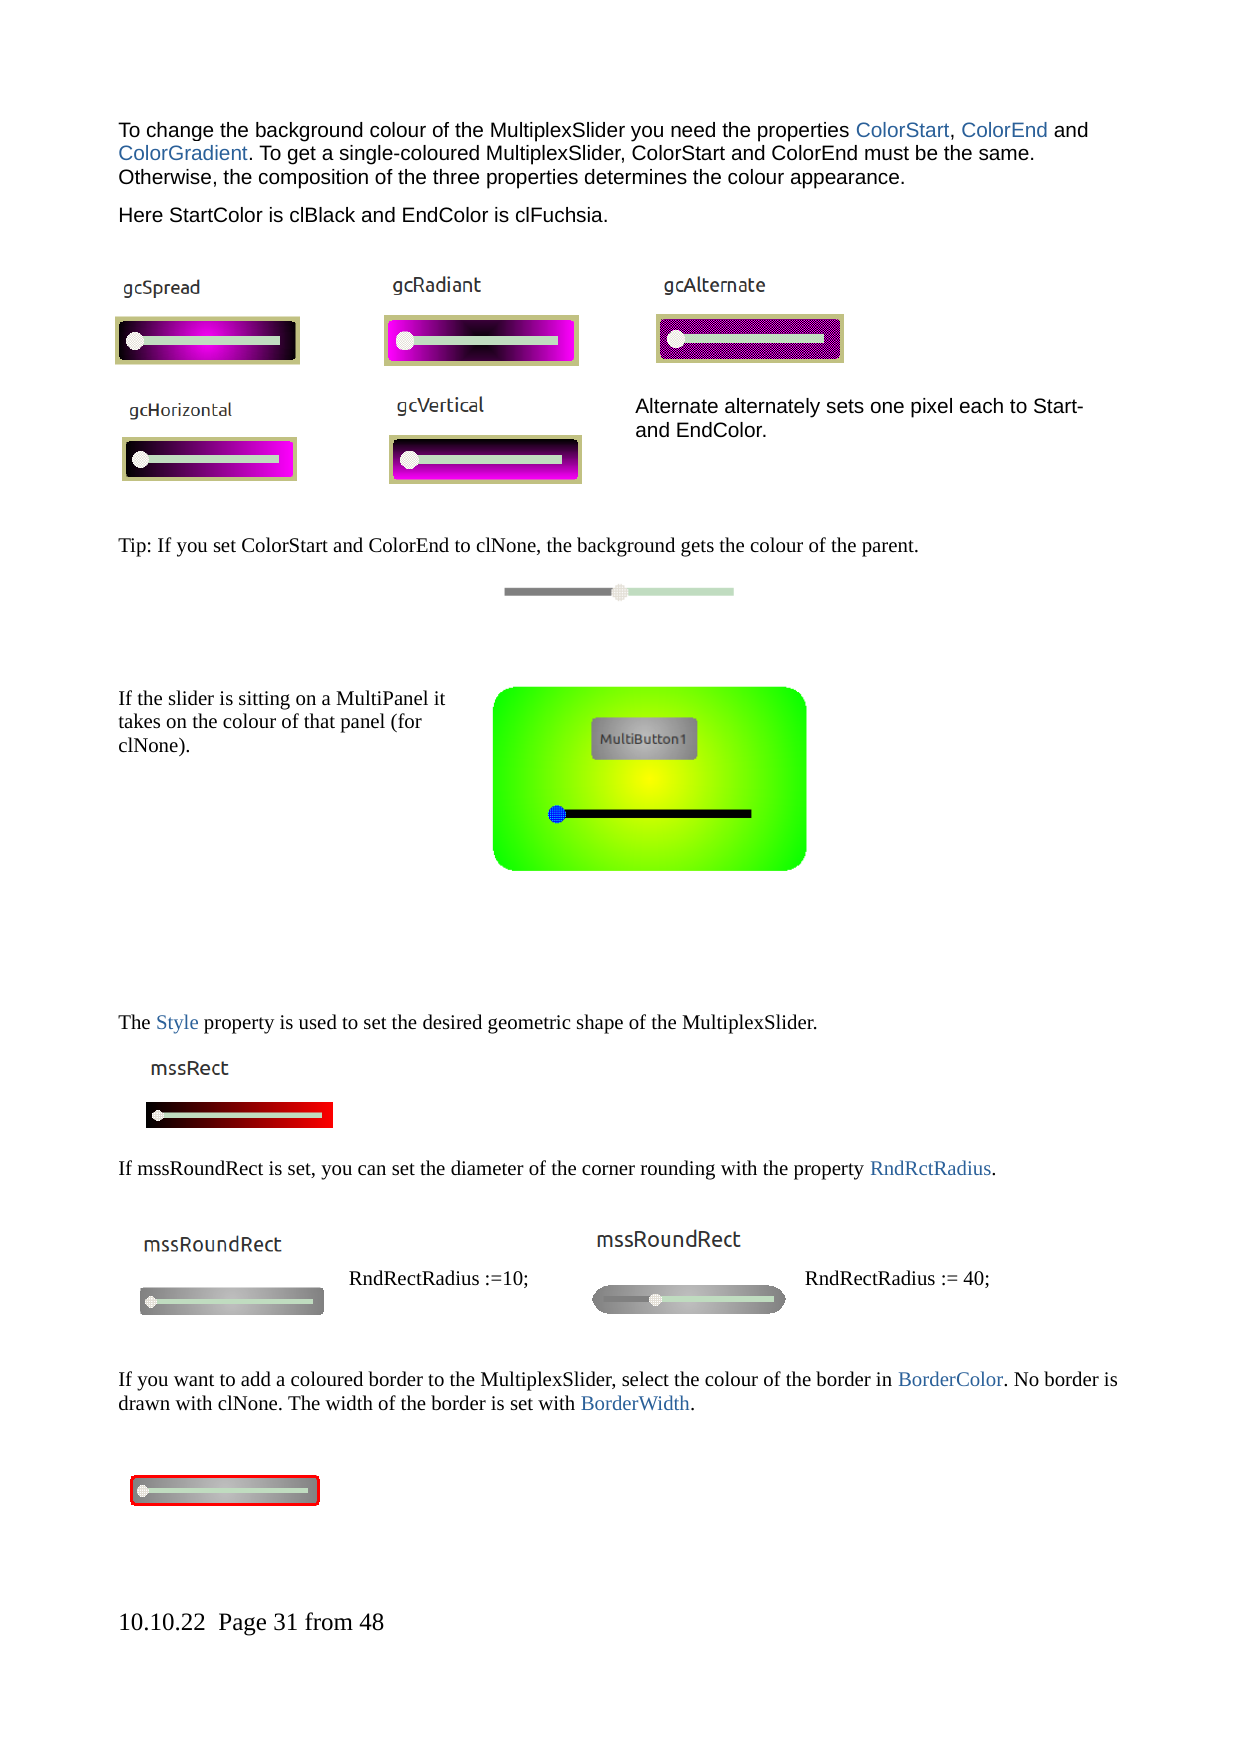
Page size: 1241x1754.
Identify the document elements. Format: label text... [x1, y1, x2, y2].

picture [102, 276, 307, 376]
picture [477, 673, 833, 890]
text If you want to add a coloured border to the MultiplexSlider, select the colour of the border in BorderColor. No border is drawn with clNone. The width of the border is set with BorderWidth. [118, 1368, 1122, 1415]
text RndRectRadius := 40; [791, 1271, 1122, 1289]
picture [110, 396, 309, 496]
text Here StartColor is clBlack and EndColor is clFuchsia. [118, 204, 1122, 227]
text Tip: If you set ColorStart and ColorEnd to clNone, the background gets the colour of the parent. [118, 533, 1122, 557]
text If mssRoundRect is set, you can set the diameter of the corner rounding with the property RndRctRadius. [118, 1156, 1122, 1180]
picture [117, 1227, 344, 1336]
text RndRectRadius :=10; [344, 1271, 572, 1289]
text Alternate alternately sets one pixel each to Start- and EndColor. [595, 395, 1122, 442]
picture [639, 272, 854, 374]
text To change the background colour of the MultiplexSlider you need the properties ColorStart, ColorEnd and ColorGradient. To get a single-coloured MultiplexSlider, ColorStart and ColorEnd must be the same. Otherwise, the composition of the three properties determines the colour appearance. [118, 118, 1122, 189]
picture [572, 1223, 791, 1330]
picture [480, 571, 760, 613]
picture [371, 268, 590, 377]
picture [121, 1466, 333, 1515]
picture [127, 1056, 346, 1141]
text The Style property is used to set the desired geometric shape of the MultiplexSlider. [118, 1015, 1122, 1033]
text If the slider is sitting on a MultiPanel it takes on the colour of that panel (for clNone). [118, 686, 477, 757]
text [118, 395, 374, 442]
picture [374, 390, 595, 493]
text [833, 686, 1122, 757]
